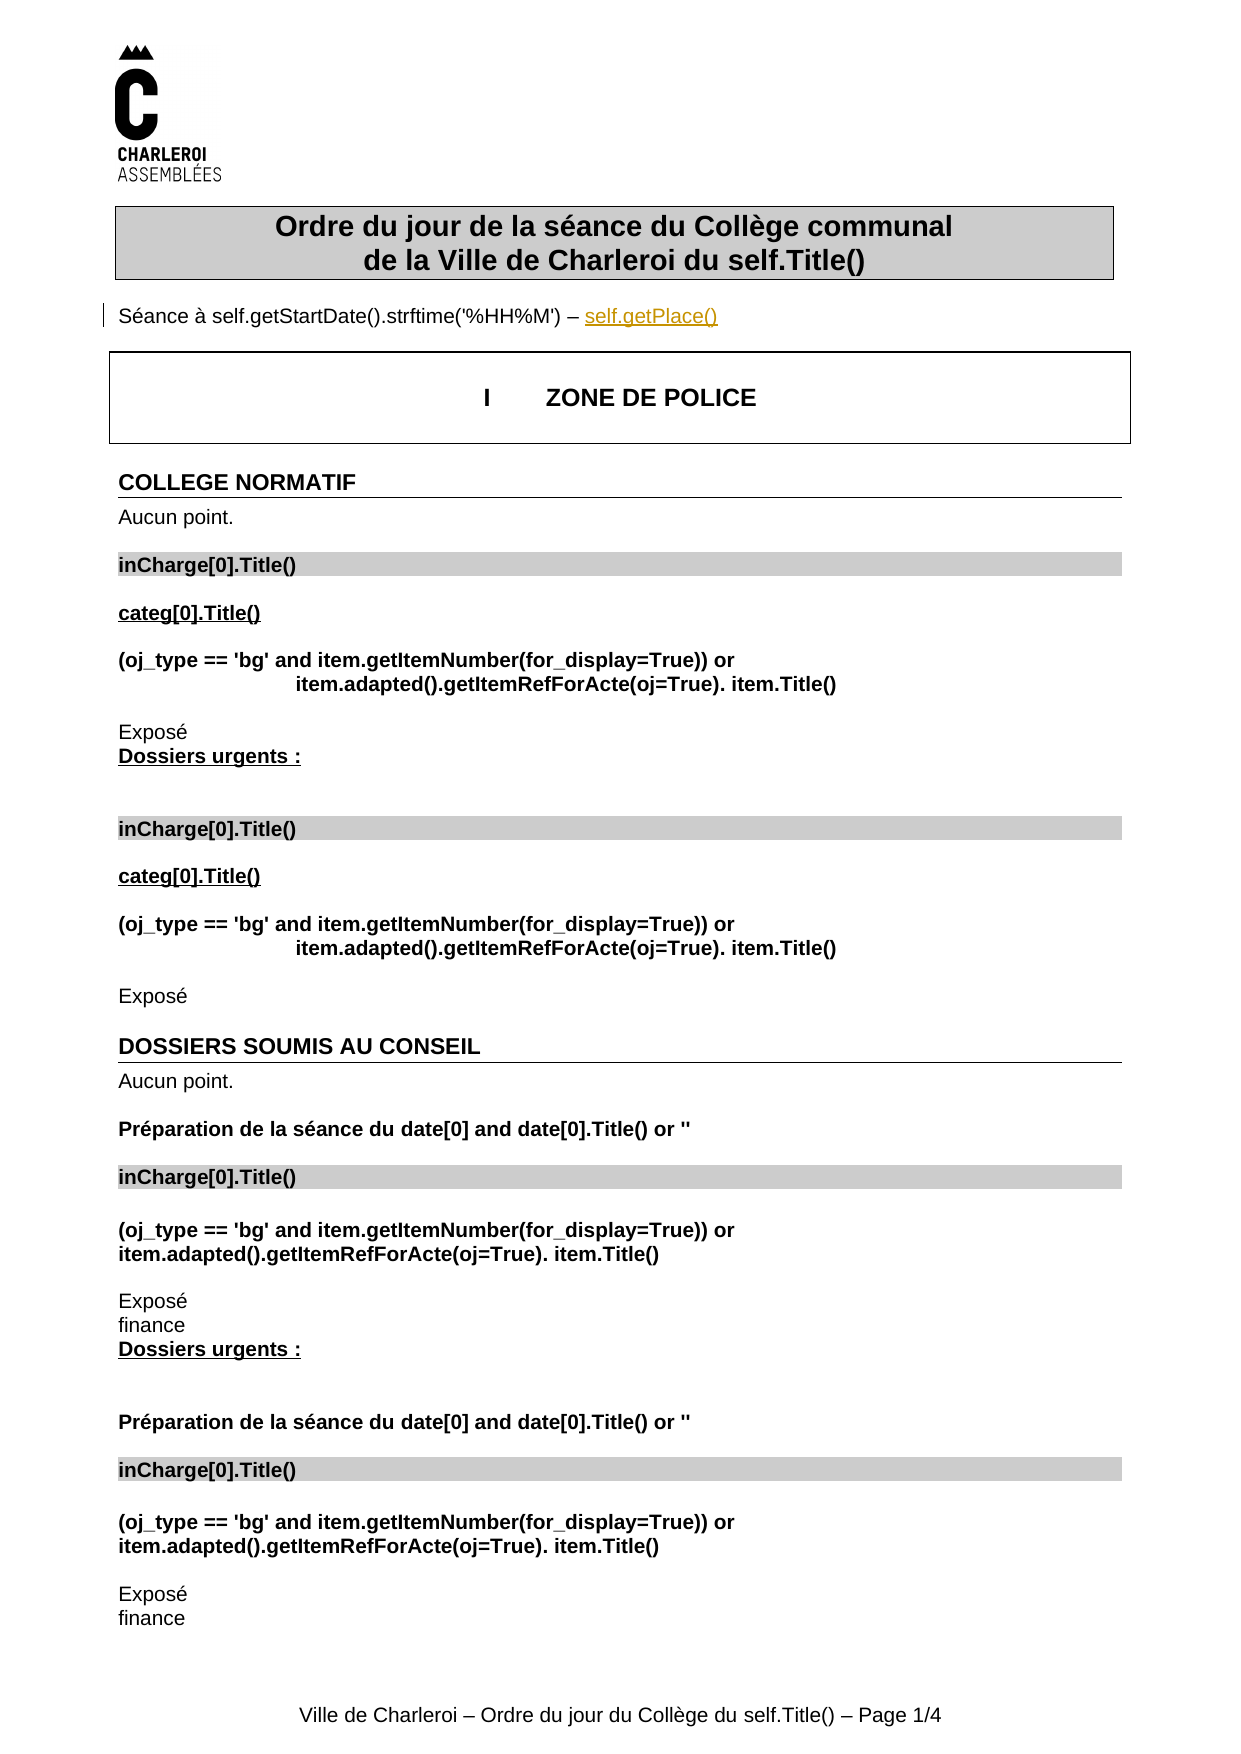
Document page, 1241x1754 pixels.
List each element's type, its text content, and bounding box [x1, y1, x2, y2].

subtitle COLLEGE NORMATIF [118, 469, 1122, 497]
text inCharge[0].Title() [118, 816, 1122, 840]
subtitle DOSSIERS SOUMIS AU CONSEIL [118, 1033, 1122, 1062]
text categ[0].Title() [118, 600, 1122, 624]
picture [115, 45, 221, 185]
text Exposé [118, 720, 1122, 744]
text Dossiers urgents : [118, 1337, 1122, 1390]
text (oj_type == 'bg' and item.getItemNumber(for_display=True)) or item.adapted().getItemRefForActe(oj=True). item.Title() [118, 648, 1122, 696]
text Séance à self.getStartDate().strftime('%HH%M') – self.getPlace() [118, 303, 1122, 327]
text Dossiers urgents : [118, 744, 1122, 797]
text (oj_type == 'bg' and item.getItemNumber(for_display=True)) or item.adapted().getItemRefForActe(oj=True). item.Title() [118, 912, 1122, 960]
text (oj_type == 'bg' and item.getItemNumber(for_display=True)) or item.adapted().getItemRefForActe(oj=True). item.Title() [118, 1510, 1122, 1558]
text inCharge[0].Title() [118, 552, 1122, 576]
text Préparation de la séance du date[0] and date[0].Title() or '' [118, 1117, 1122, 1141]
text Aucun point. [118, 1069, 1122, 1093]
text Ordre du jour de la séance du Collège communal de la Ville de Charleroi du self.Title() [116, 207, 1113, 279]
text (oj_type == 'bg' and item.getItemNumber(for_display=True)) or item.adapted().getItemRefForActe(oj=True). item.Title() [118, 1217, 1122, 1265]
text I ZONE DE POLICE [118, 383, 1122, 412]
text Exposé [118, 984, 1122, 1008]
text inCharge[0].Title() [118, 1457, 1122, 1481]
text finance [118, 1313, 1122, 1337]
text Exposé [118, 1582, 1122, 1606]
text Aucun point. [118, 504, 1122, 528]
text categ[0].Title() [118, 864, 1122, 888]
text finance [118, 1606, 1122, 1630]
text Préparation de la séance du date[0] and date[0].Title() or '' [118, 1409, 1122, 1433]
text inCharge[0].Title() [118, 1165, 1122, 1189]
text Exposé [118, 1289, 1122, 1313]
